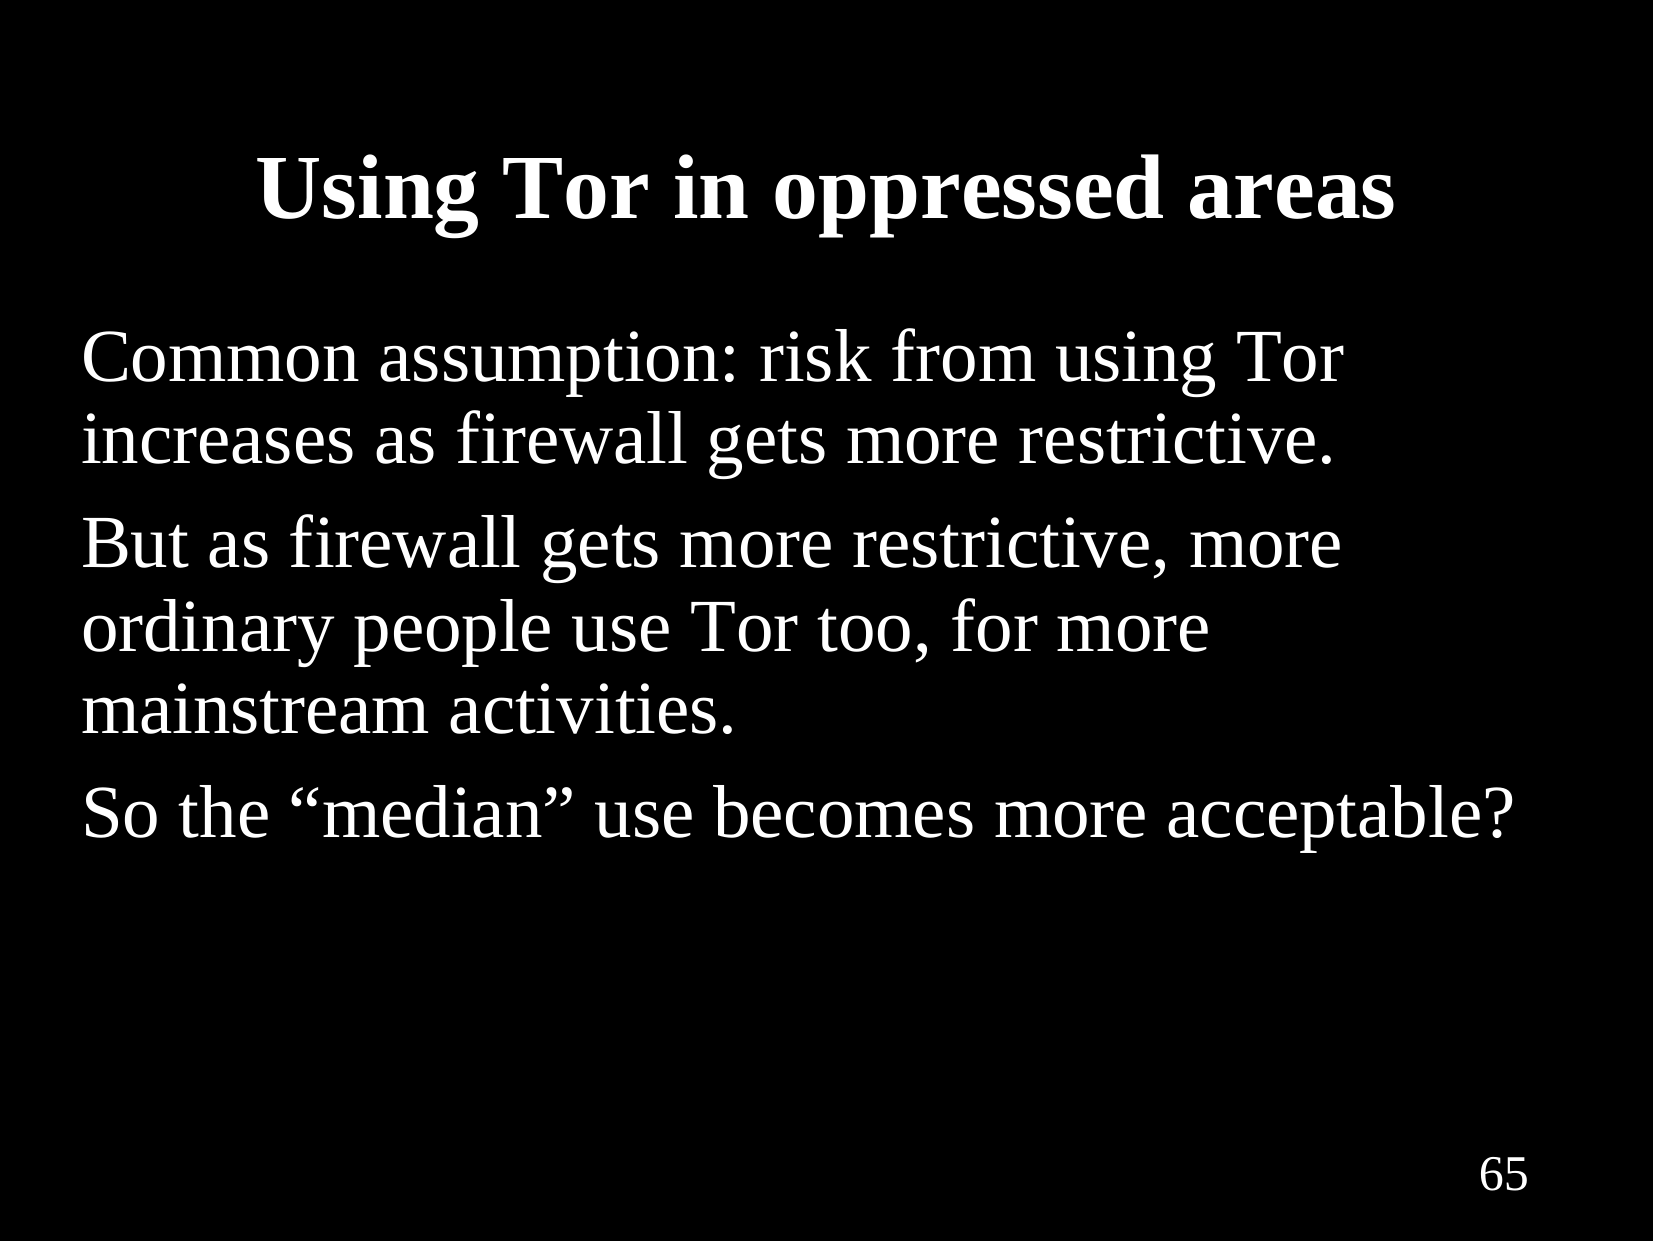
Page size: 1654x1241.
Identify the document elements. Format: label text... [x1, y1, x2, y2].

title Using Tor in oppressed areas [121, 92, 1533, 284]
list Common assumption: risk from using Tor increases as firewall gets more restrictive. But as firewall gets more restrictive, more ordinary people use Tor too, for more mainstream activities. So the “median” use becomes more acceptable? [81, 314, 1572, 1104]
